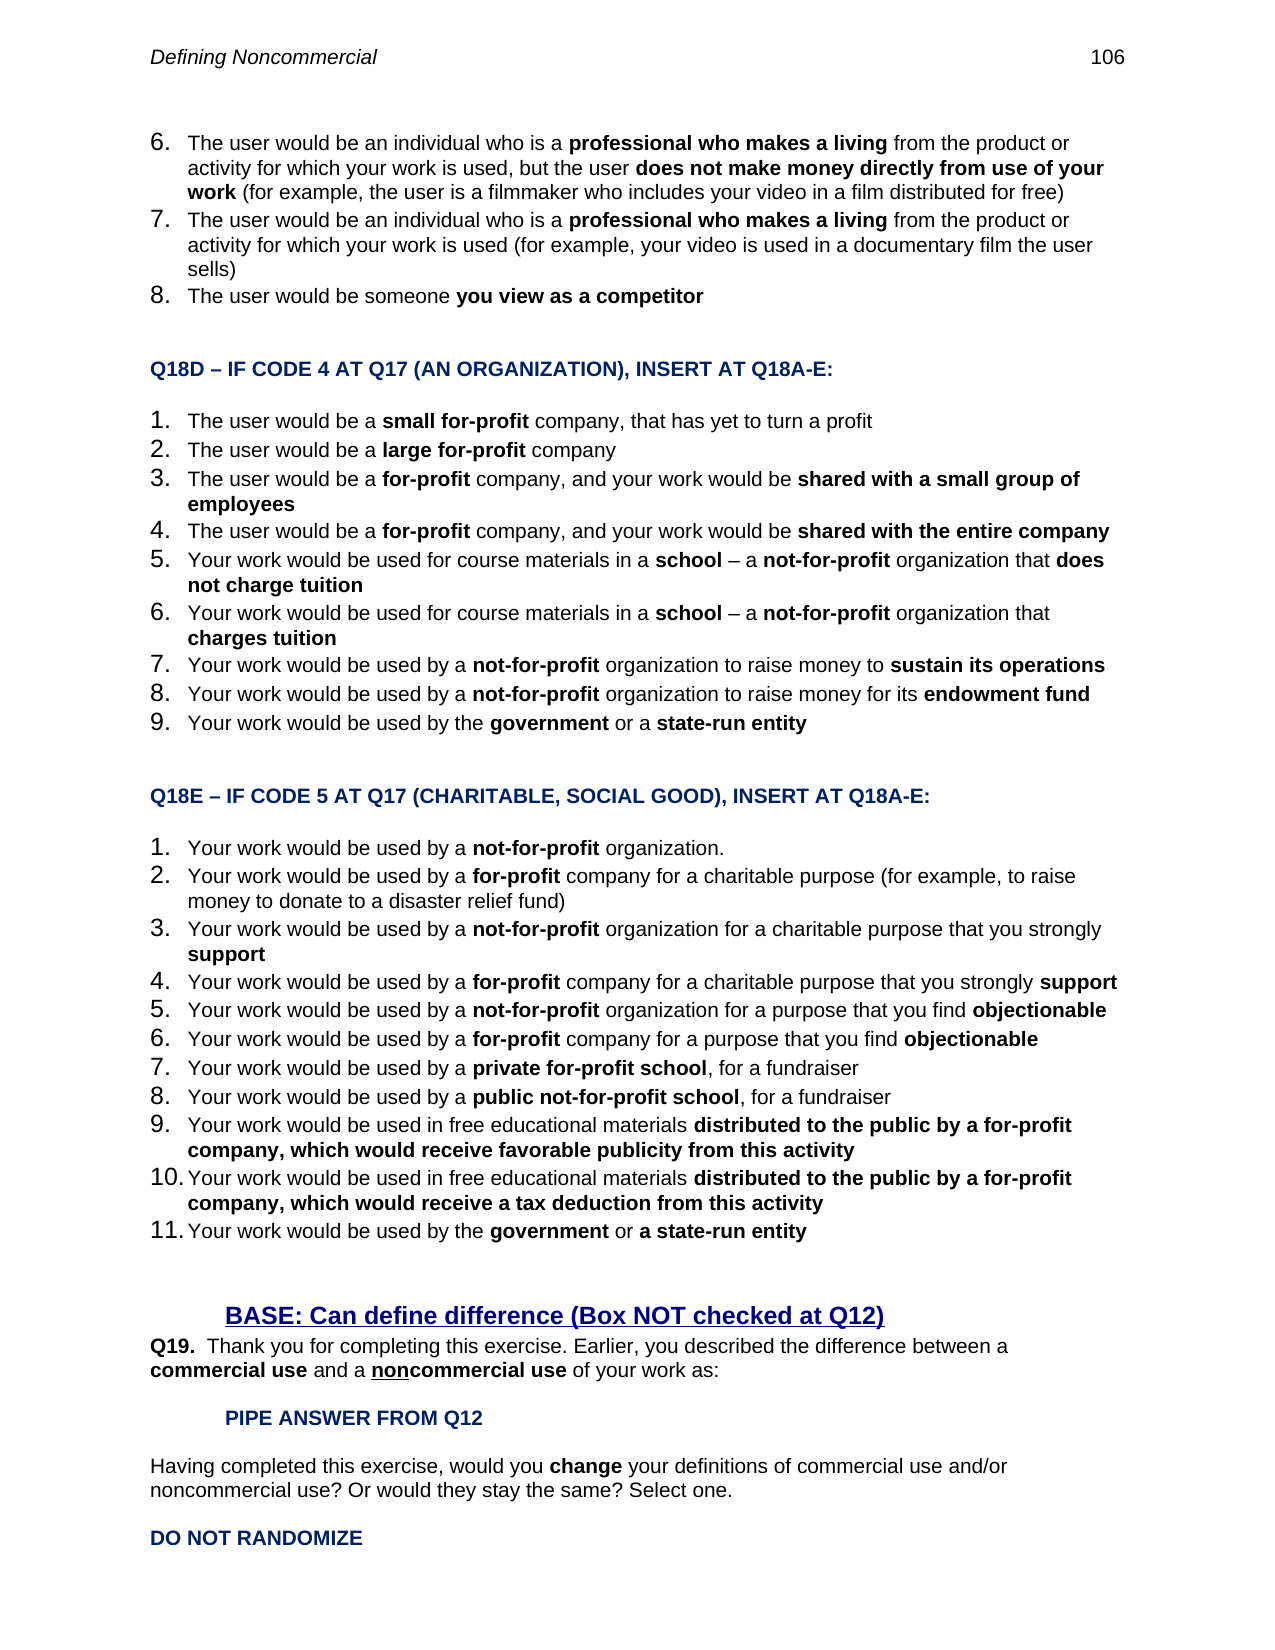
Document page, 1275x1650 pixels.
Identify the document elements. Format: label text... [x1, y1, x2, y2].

list Your work would be used for course materials in a school – a not-for-profit organization that charges tuition [150, 597, 1125, 649]
list Your work would be used by a not-for-profit organization for a purpose that you find objectionable [150, 994, 1125, 1023]
list Your work would be used by the government or a state-run entity [150, 707, 1125, 736]
list The user would be a large for-profit company [150, 434, 1125, 463]
list Your work would be used in free educational materials distributed to the public by a for-profit company, which would receive favorable publicity from this activity [150, 1109, 1125, 1162]
list Your work would be used by a private for-profit school, for a fundraiser [150, 1052, 1125, 1081]
list Your work would be used for course materials in a school – a not-for-profit organization that does not charge tuition [150, 544, 1125, 597]
list Your work would be used by a not-for-profit organization to raise money to sustain its operations [150, 649, 1125, 678]
list The user would be a for-profit company, and your work would be shared with the entire company [150, 515, 1125, 544]
text PIPE ANSWER FROM Q12 [225, 1406, 1125, 1429]
list Your work would be used by the government or a state-run entity [150, 1215, 1125, 1244]
list The user would be someone you view as a competitor [150, 281, 1125, 309]
list The user would be a small for-profit company, that has yet to turn a profit [150, 405, 1125, 434]
list The user would be a for-profit company, and your work would be shared with a small group of employees [150, 463, 1125, 515]
text Having completed this exercise, would you change your definitions of commercial use and/or noncommercial use? Or would they stay the same? Select one. [150, 1453, 1125, 1501]
list The user would be an individual who is a professional who makes a living from the product or activity for which your work is used (for example, your video is used in a documentary film the user sells) [150, 204, 1125, 281]
list Your work would be used by a for-profit company for a charitable purpose that you strongly support [150, 966, 1125, 994]
list Your work would be used by a not-for-profit organization to raise money for its endowment fund [150, 678, 1125, 707]
list Your work would be used by a public not-for-profit school, for a fundraiser [150, 1081, 1125, 1109]
text Q18D – IF CODE 4 AT Q17 (AN ORGANIZATION), INSERT AT Q18A-E: [150, 357, 1125, 381]
text Q18E – IF CODE 5 AT Q17 (CHARITABLE, SOCIAL GOOD), INSERT AT Q18A-E: [150, 784, 1125, 808]
text Q19. Thank you for completing this exercise. Earlier, you described the difference between a commercial use and a noncommercial use of your work as: [150, 1334, 1125, 1382]
list Your work would be used by a for-profit company for a purpose that you find objectionable [150, 1023, 1125, 1052]
text DO NOT RANDOMIZE [150, 1525, 1125, 1549]
list Your work would be used by a not-for-profit organization for a charitable purpose that you strongly support [150, 913, 1125, 966]
list Your work would be used by a for-profit company for a charitable purpose (for example, to raise money to donate to a disaster relief fund) [150, 860, 1125, 913]
list Your work would be used by a not-for-profit organization. [150, 832, 1125, 860]
list The user would be an individual who is a professional who makes a living from the product or activity for which your work is used, but the user does not make money directly from use of your work (for example, the user is a filmmaker who includes your video in a film distributed for free) [150, 127, 1125, 204]
text BASE: Can define difference (Box NOT checked at Q12) [225, 1301, 1125, 1329]
list Your work would be used in free educational materials distributed to the public by a for-profit company, which would receive a tax deduction from this activity [150, 1162, 1125, 1215]
